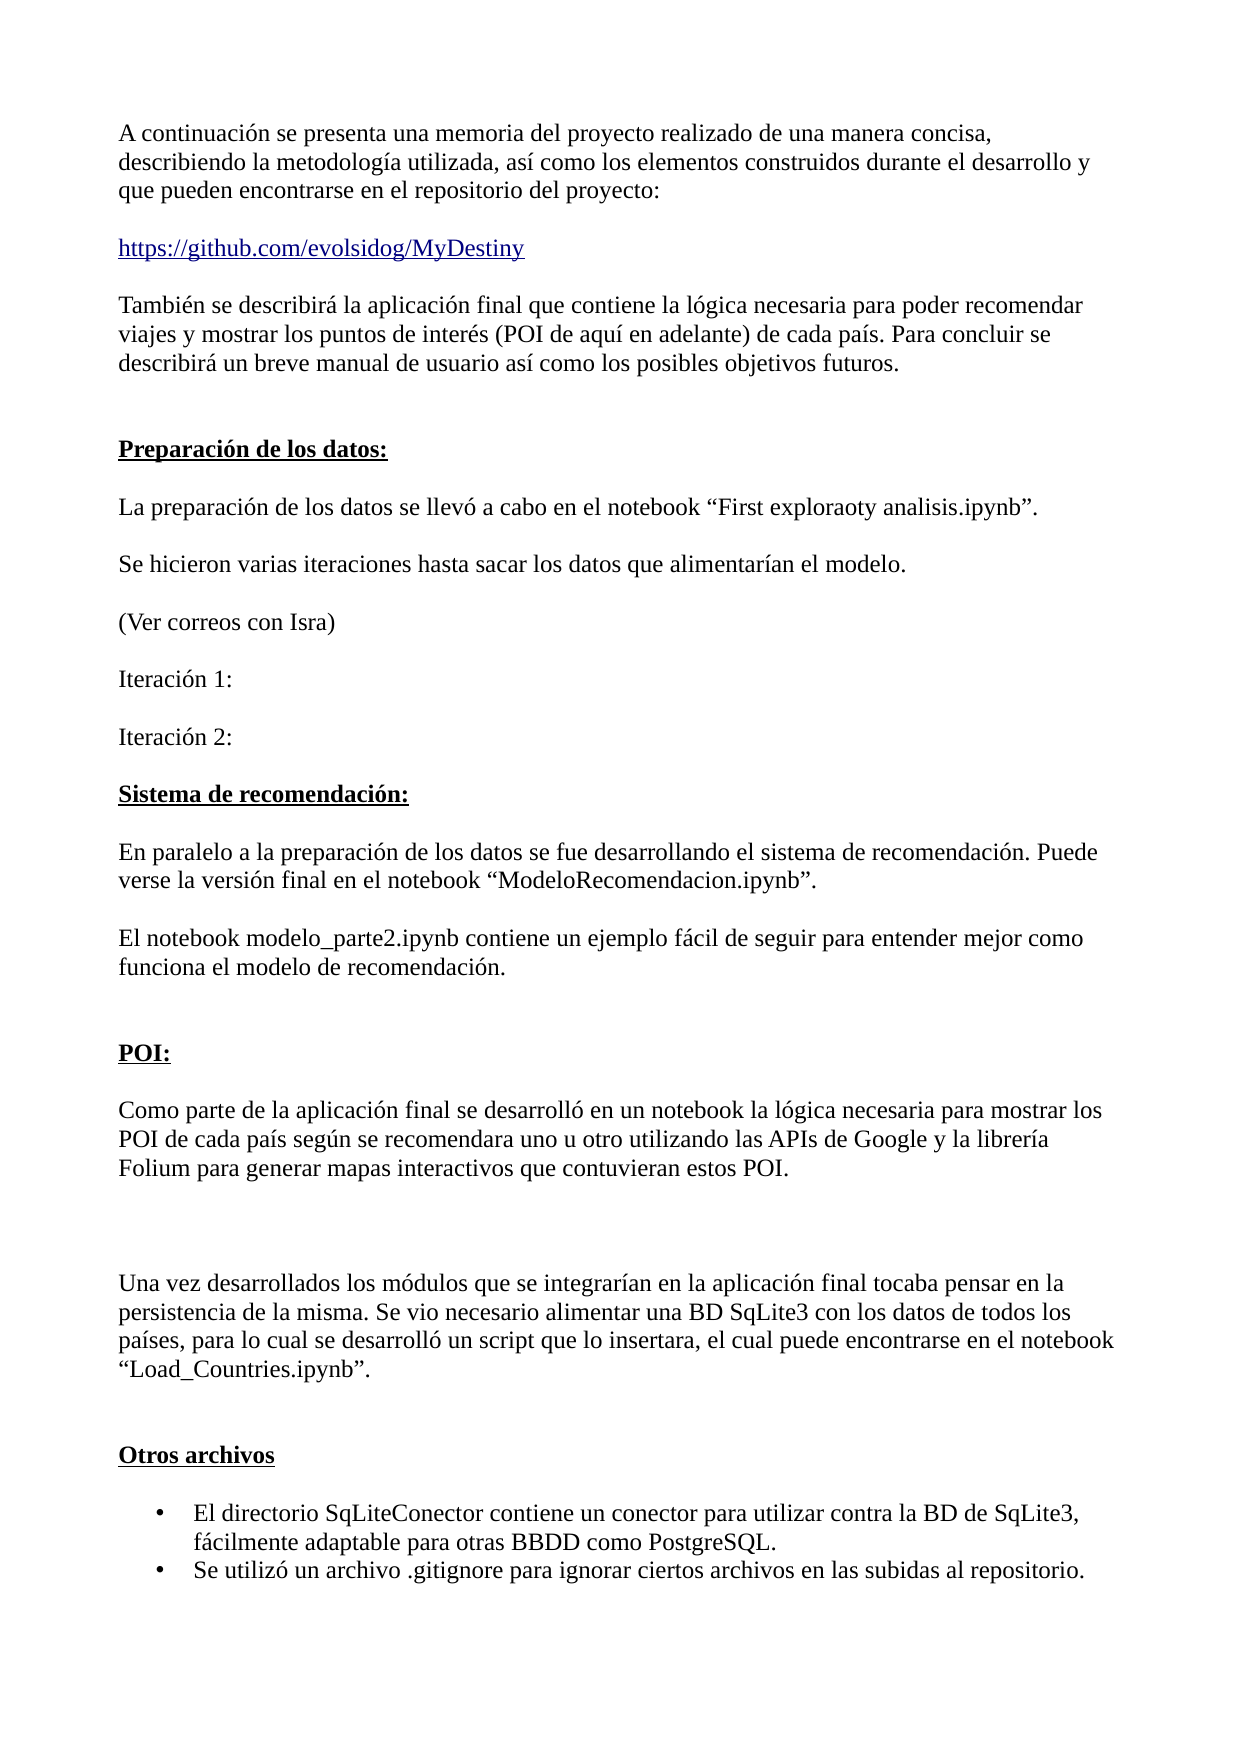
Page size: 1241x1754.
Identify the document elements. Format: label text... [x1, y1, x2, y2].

text (Ver correos con Isra) [118, 607, 1122, 636]
text El notebook modelo_parte2.ipynb contiene un ejemplo fácil de seguir para entender mejor como funciona el modelo de recomendación. [118, 923, 1122, 981]
list El directorio SqLiteConector contiene un conector para utilizar contra la BD de SqLite3, fácilmente adaptable para otras BBDD como PostgreSQL. [156, 1498, 1122, 1556]
text Se hicieron varias iteraciones hasta sacar los datos que alimentarían el modelo. [118, 549, 1122, 578]
list Se utilizó un archivo .gitignore para ignorar ciertos archivos en las subidas al repositorio. [156, 1556, 1122, 1584]
text Sistema de recomendación: [118, 779, 1122, 808]
text Como parte de la aplicación final se desarrolló en un notebook la lógica necesaria para mostrar los POI de cada país según se recomendara uno u otro utilizando las APIs de Google y la librería Folium para generar mapas interactivos que contuvieran estos POI. [118, 1096, 1122, 1182]
text Una vez desarrollados los módulos que se integrarían en la aplicación final tocaba pensar en la persistencia de la misma. Se vio necesario alimentar una BD SqLite3 con los datos de todos los países, para lo cual se desarrolló un script que lo insertara, el cual puede encontrarse en el notebook “Load_Countries.ipynb”. [118, 1268, 1122, 1383]
text También se describirá la aplicación final que contiene la lógica necesaria para poder recomendar viajes y mostrar los puntos de interés (POI de aquí en adelante) de cada país. Para concluir se describirá un breve manual de usuario así como los posibles objetivos futuros. [118, 291, 1122, 377]
text Iteración 2: [118, 722, 1122, 751]
text Iteración 1: [118, 664, 1122, 693]
text En paralelo a la preparación de los datos se fue desarrollando el sistema de recomendación. Puede verse la versión final en el notebook “ModeloRecomendacion.ipynb”. [118, 837, 1122, 894]
text POI: [118, 1038, 1122, 1067]
text https://github.com/evolsidog/MyDestiny [118, 233, 1122, 262]
text Otros archivos [118, 1441, 1122, 1469]
text La preparación de los datos se llevó a cabo en el notebook “First exploraoty analisis.ipynb”. [118, 492, 1122, 521]
text Preparación de los datos: [118, 434, 1122, 463]
text A continuación se presenta una memoria del proyecto realizado de una manera concisa, describiendo la metodología utilizada, así como los elementos construidos durante el desarrollo y que pueden encontrarse en el repositorio del proyecto: [118, 118, 1122, 204]
